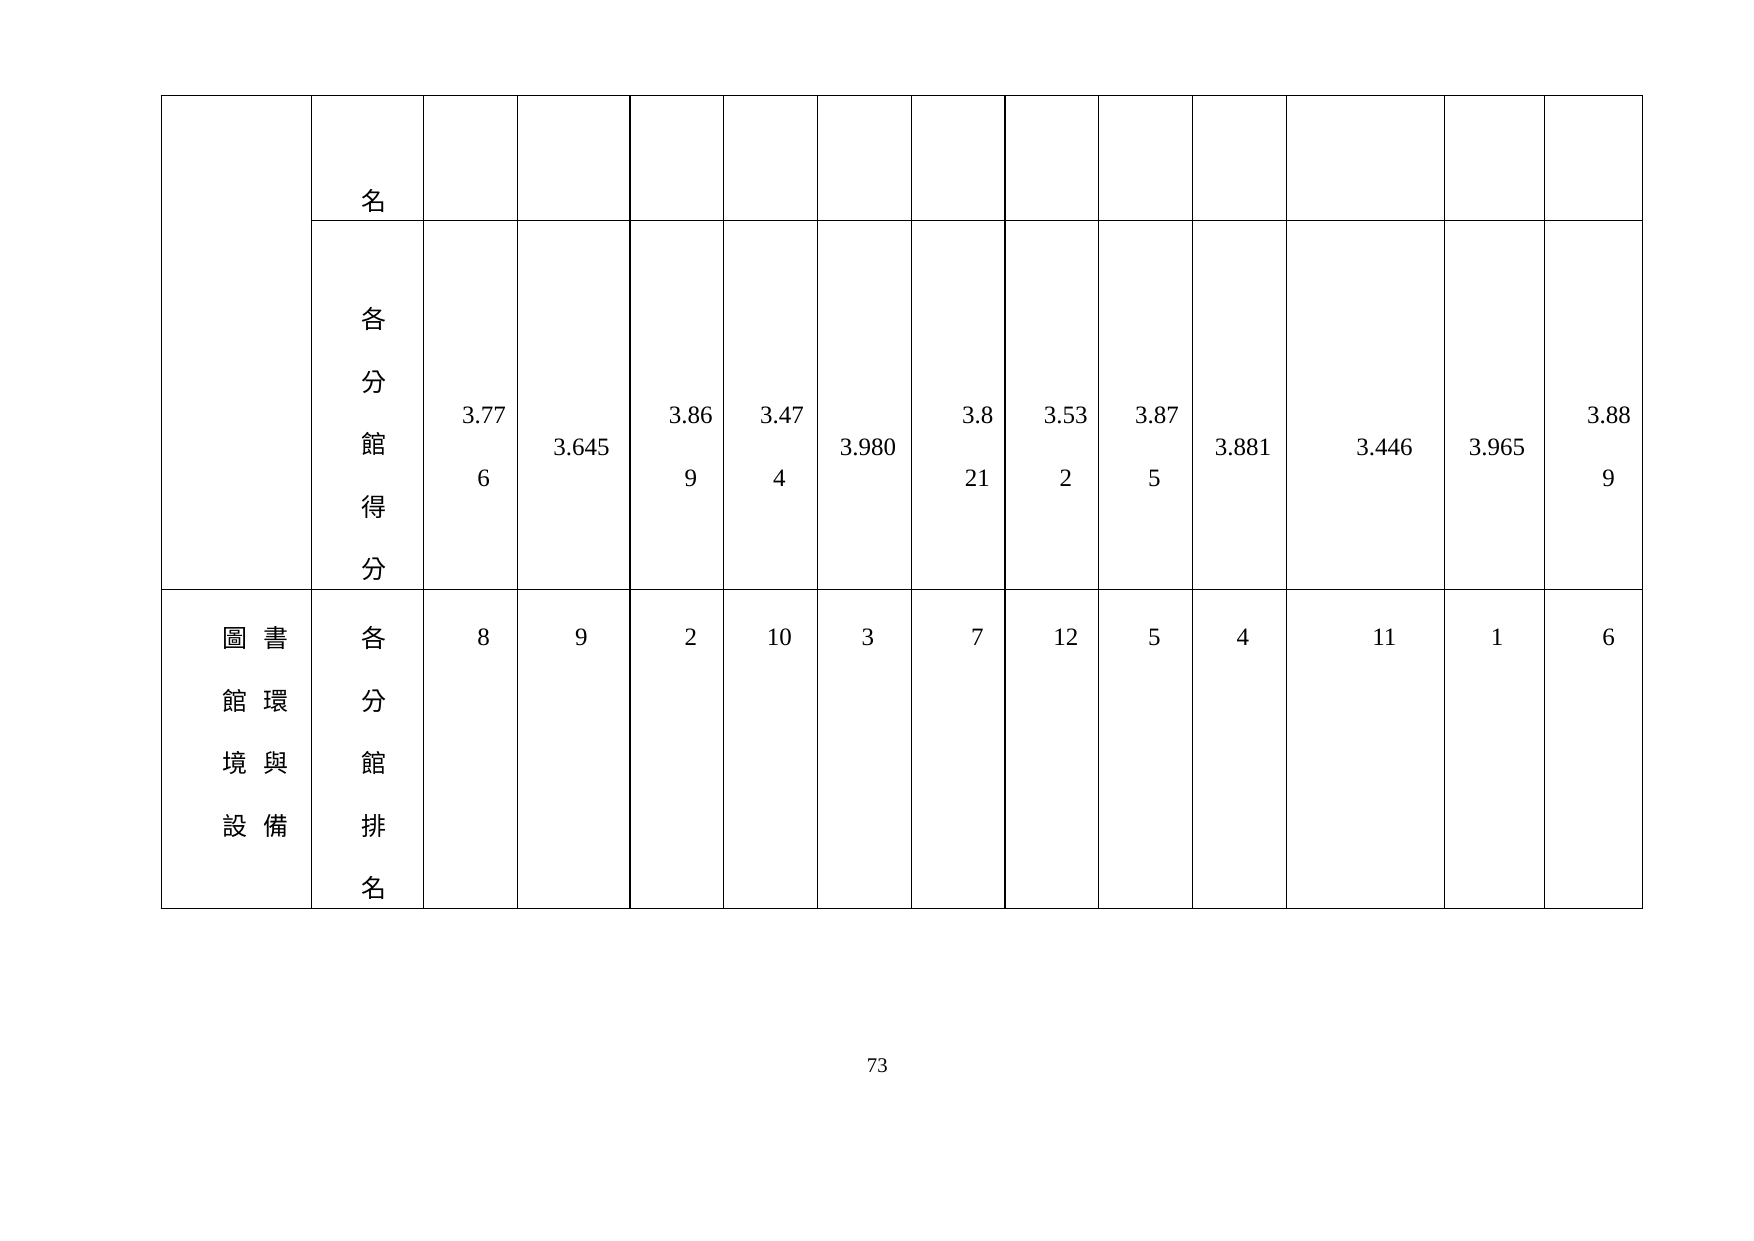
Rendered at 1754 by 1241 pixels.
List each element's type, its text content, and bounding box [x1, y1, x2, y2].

table_cell 名 [312, 96, 423, 220]
table_cell [724, 96, 817, 220]
table_cell [1193, 96, 1286, 220]
table_cell 3.869 [631, 221, 723, 589]
table_cell 4 [1193, 590, 1286, 908]
table_cell 11 [1287, 590, 1444, 908]
table_cell 8 [424, 590, 517, 908]
table_cell [1099, 96, 1192, 220]
table_cell 5 [1099, 590, 1192, 908]
table_cell 3.474 [724, 221, 817, 589]
table_cell 3.965 [1445, 221, 1544, 589]
table_cell 各分館得分 [312, 221, 423, 589]
table_cell 1 [1445, 590, 1544, 908]
table_cell [912, 96, 1004, 220]
table_cell 9 [518, 590, 629, 908]
table_cell [1445, 96, 1544, 220]
table_cell 3.776 [424, 221, 517, 589]
table_cell 2 [631, 590, 723, 908]
table_cell 6 [1545, 590, 1642, 908]
table_cell [818, 96, 911, 220]
table_cell 圖書館環境與設備 [162, 590, 311, 908]
table_cell 3.881 [1193, 221, 1286, 589]
table_cell 3.875 [1099, 221, 1192, 589]
table_cell 10 [724, 590, 817, 908]
table_cell 3.821 [912, 221, 1004, 589]
table_cell 3.889 [1545, 221, 1642, 589]
table_cell [631, 96, 723, 220]
table_cell [1545, 96, 1642, 220]
table_cell 3.532 [1006, 221, 1098, 589]
table_cell 3 [818, 590, 911, 908]
table_cell [1006, 96, 1098, 220]
table_cell 7 [912, 590, 1004, 908]
table_cell 3.645 [518, 221, 629, 589]
table_cell [518, 96, 629, 220]
table_cell 3.980 [818, 221, 911, 589]
table_cell [1287, 96, 1444, 220]
table_cell 3.446 [1287, 221, 1444, 589]
table_cell [162, 96, 311, 589]
table_cell 12 [1006, 590, 1098, 908]
table_cell [424, 96, 517, 220]
table_cell 各分館排名 [312, 590, 423, 908]
